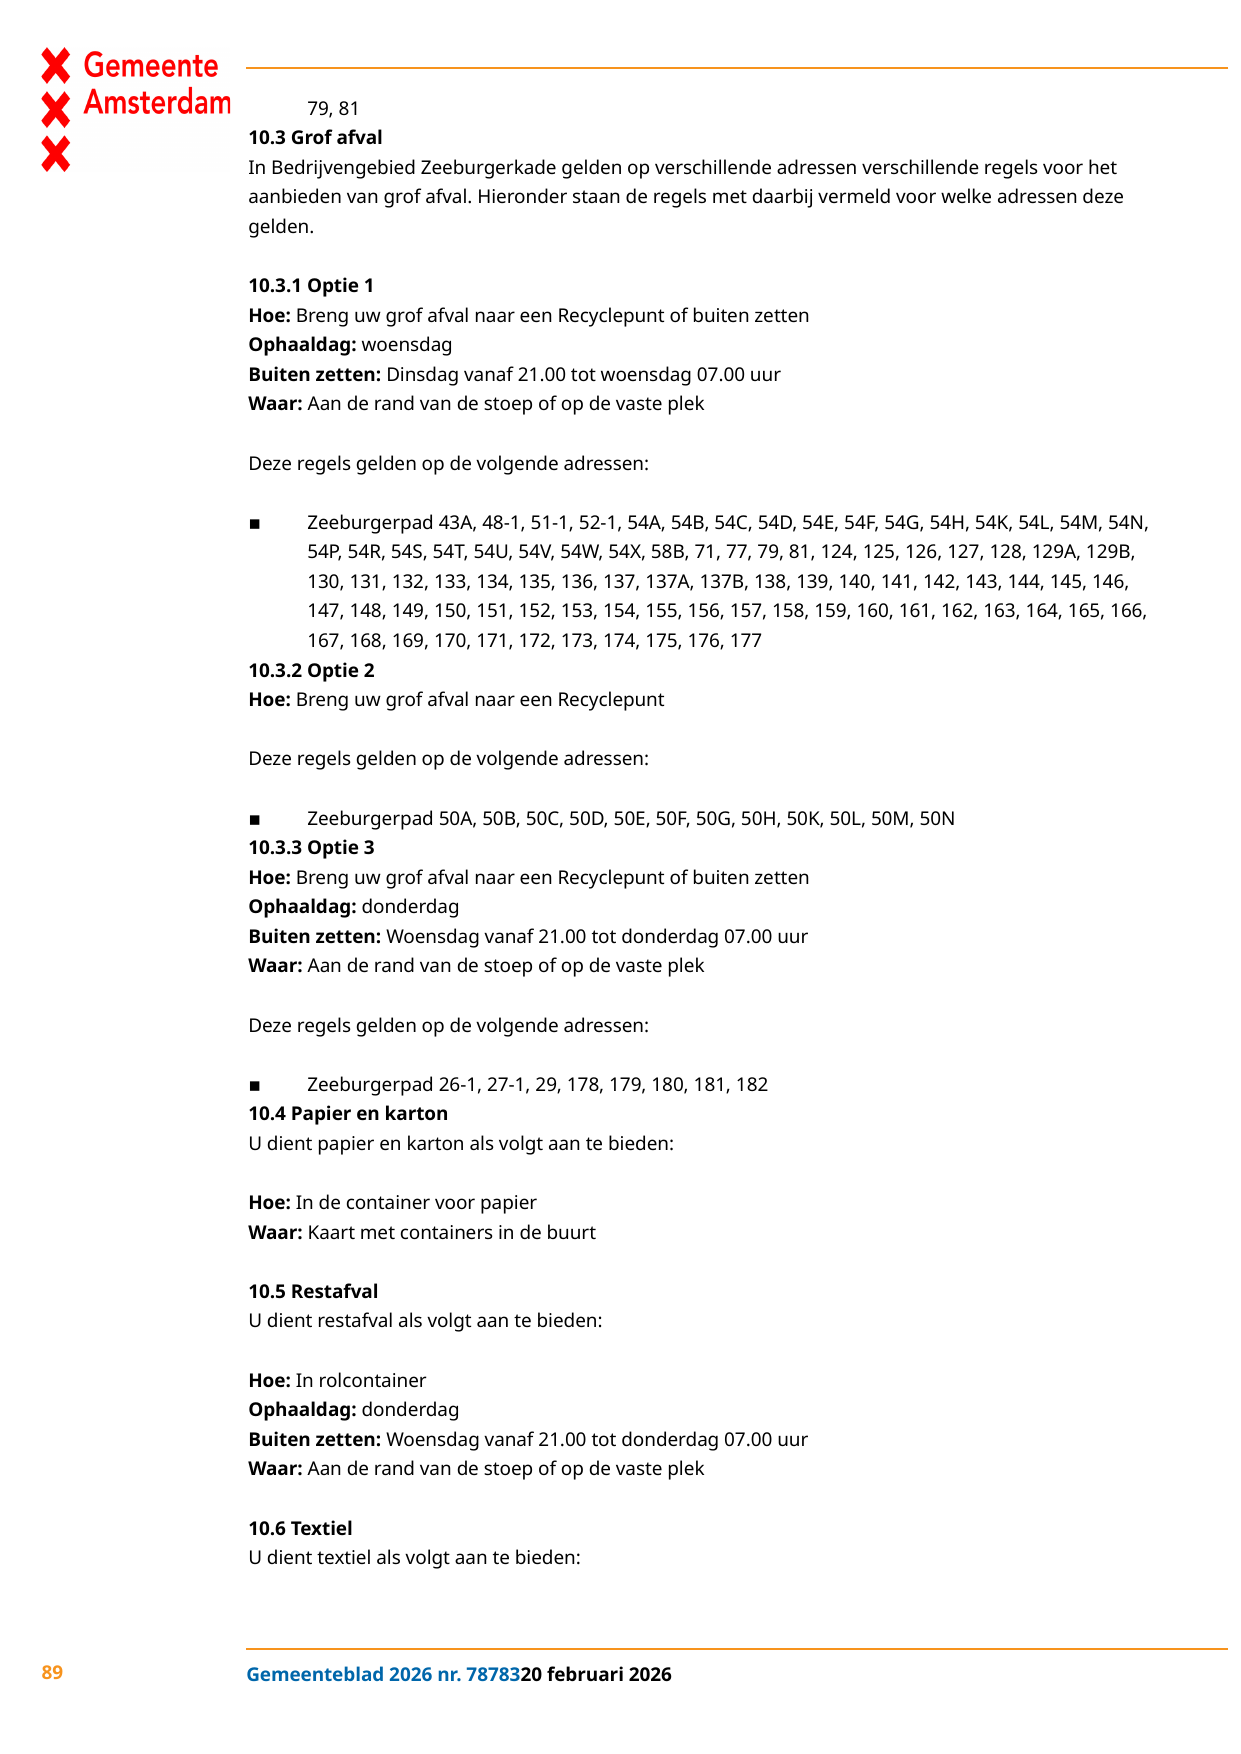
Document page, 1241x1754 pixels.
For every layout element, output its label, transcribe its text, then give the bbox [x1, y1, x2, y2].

text Buiten zetten: Woensdag vanaf 21.00 tot donderdag 07.00 uur [248, 1426, 1152, 1452]
list Zeeburgerpad 26-1, 27-1, 29, 178, 179, 180, 181, 182 [248, 1071, 1152, 1097]
text Ophaaldag: woensdag [248, 331, 1152, 357]
text 10.3.2 Optie 2 [248, 657, 1152, 683]
text U dient restafval als volgt aan te bieden: [248, 1308, 1152, 1333]
text Hoe: Breng uw grof afval naar een Recyclepunt of buiten zetten [248, 302, 1152, 328]
text 10.3 Grof afval [248, 124, 1152, 150]
text Hoe: In de container voor papier [248, 1189, 1152, 1215]
text Deze regels gelden op de volgende adressen: [248, 1012, 1152, 1038]
list Zeeburgerpad 50A, 50B, 50C, 50D, 50E, 50F, 50G, 50H, 50K, 50L, 50M, 50N [248, 805, 1152, 831]
text Waar: Kaart met containers in de buurt [248, 1219, 1152, 1245]
text Waar: Aan de rand van de stoep of op de vaste plek [248, 1456, 1152, 1481]
text 10.3.1 Optie 1 [248, 272, 1152, 298]
text 10.5 Restafval [248, 1278, 1152, 1304]
list 79, 81 [248, 95, 1152, 121]
text Waar: Aan de rand van de stoep of op de vaste plek [248, 953, 1152, 978]
picture [41, 47, 231, 172]
text Hoe: Breng uw grof afval naar een Recyclepunt [248, 686, 1152, 712]
text Deze regels gelden op de volgende adressen: [248, 450, 1152, 476]
text U dient papier en karton als volgt aan te bieden: [248, 1130, 1152, 1156]
text 10.6 Textiel [248, 1515, 1152, 1541]
text Buiten zetten: Dinsdag vanaf 21.00 tot woensdag 07.00 uur [248, 361, 1152, 387]
text Buiten zetten: Woensdag vanaf 21.00 tot donderdag 07.00 uur [248, 923, 1152, 949]
text 10.3.3 Optie 3 [248, 834, 1152, 860]
text Hoe: In rolcontainer [248, 1367, 1152, 1393]
list Zeeburgerpad 43A, 48-1, 51-1, 52-1, 54A, 54B, 54C, 54D, 54E, 54F, 54G, 54H, 54K, 54L, 54M, 54N, 54P, 54R, 54S, 54T, 54U, 54V, 54W, 54X, 58B, 71, 77, 79, 81, 124, 125, 126, 127, 128, 129A, 129B, 130, 131, 132, 133, 134, 135, 136, 137, 137A, 137B, 138, 139, 140, 141, 142, 143, 144, 145, 146, 147, 148, 149, 150, 151, 152, 153, 154, 155, 156, 157, 158, 159, 160, 161, 162, 163, 164, 165, 166, 167, 168, 169, 170, 171, 172, 173, 174, 175, 176, 177 [248, 509, 1152, 653]
text Hoe: Breng uw grof afval naar een Recyclepunt of buiten zetten [248, 864, 1152, 890]
text Ophaaldag: donderdag [248, 893, 1152, 919]
text 10.4 Papier en karton [248, 1101, 1152, 1126]
text Waar: Aan de rand van de stoep of op de vaste plek [248, 391, 1152, 416]
text Ophaaldag: donderdag [248, 1396, 1152, 1422]
text U dient textiel als volgt aan te bieden: [248, 1544, 1152, 1570]
text In Bedrijvengebied Zeeburgerkade gelden op verschillende adressen verschillende regels voor het aanbieden van grof afval. Hieronder staan de regels met daarbij vermeld voor welke adressen deze gelden. [248, 154, 1152, 239]
text Deze regels gelden op de volgende adressen: [248, 746, 1152, 771]
